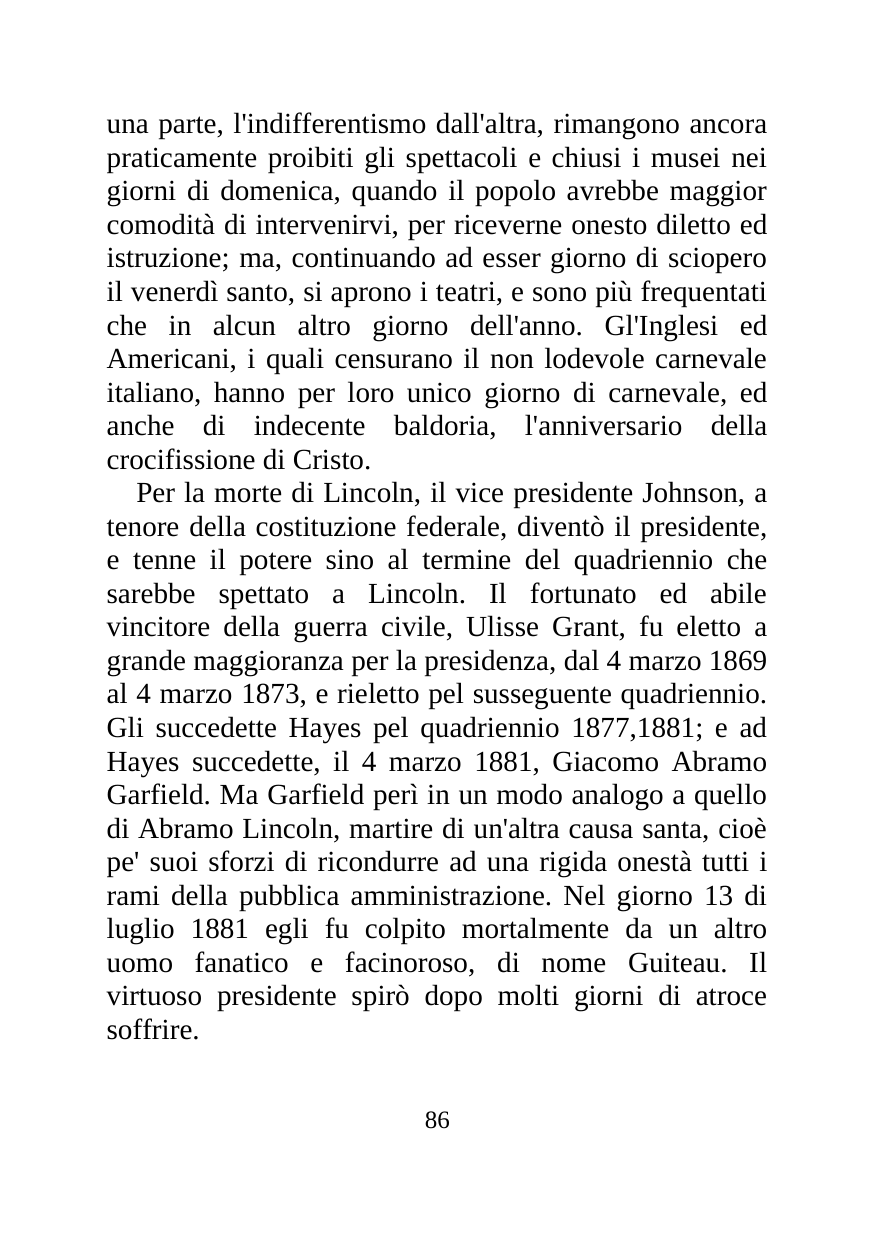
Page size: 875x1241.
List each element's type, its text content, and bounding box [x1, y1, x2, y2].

text una parte, l'indifferentismo dall'altra, rimangono ancora praticamente proibiti gli spettacoli e chiusi i musei nei giorni di domenica, quando il popolo avrebbe maggior comodità di intervenirvi, per riceverne onesto diletto ed istruzione; ma, continuando ad esser giorno di sciopero il venerdì santo, si aprono i teatri, e sono più frequentati che in alcun altro giorno dell'anno. Gl'Inglesi ed Americani, i quali censurano il non lodevole carnevale italiano, hanno per loro unico giorno di carnevale, ed anche di indecente baldoria, l'anniversario della crocifissione di Cristo. [106, 106, 768, 475]
text Per la morte di Lincoln, il vice presidente Johnson, a tenore della costituzione federale, diventò il presidente, e tenne il potere sino al termine del quadriennio che sarebbe spettato a Lincoln. Il fortunato ed abile vincitore della guerra civile, Ulisse Grant, fu eletto a grande maggioranza per la presidenza, dal 4 marzo 1869 al 4 marzo 1873, e rieletto pel susseguente quadriennio. Gli succedette Hayes pel quadriennio 1877,1881; e ad Hayes succedette, il 4 marzo 1881, Giacomo Abramo Garfield. Ma Garfield perì in un modo analogo a quello di Abramo Lincoln, martire di un'altra causa santa, cioè pe' suoi sforzi di ricondurre ad una rigida onestà tutti i rami della pubblica amministrazione. Nel giorno 13 di luglio 1881 egli fu colpito mortalmente da un altro uomo fanatico e facinoroso, di nome Guiteau. Il virtuoso presidente spirò dopo molti giorni di atroce soffrire. [106, 475, 768, 1046]
